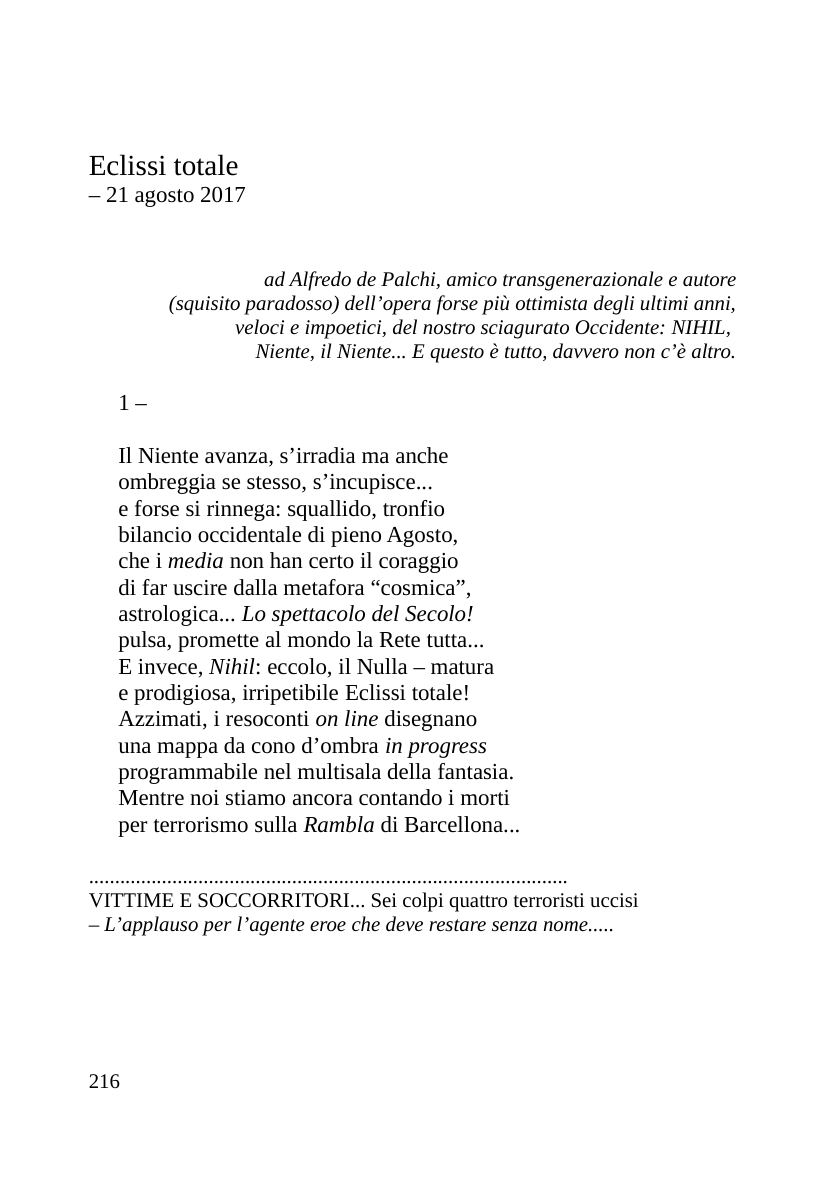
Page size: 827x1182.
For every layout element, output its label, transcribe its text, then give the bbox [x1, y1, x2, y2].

text – L’applauso per l’agente eroe che deve restare senza nome..... [88, 912, 738, 936]
text per terrorismo sulla Rambla di Barcellona... [88, 811, 738, 837]
text VITTIME E SOCCORRITORI... Sei colpi quattro terroristi uccisi [88, 888, 738, 912]
text una mappa da cono d’ombra in progress [88, 732, 738, 758]
text Azzimati, i resoconti on line disegnano [88, 705, 738, 732]
text pulsa, promette al mondo la Rete tutta... [88, 626, 738, 653]
text Mentre noi stiamo ancora contando i morti [88, 784, 738, 811]
text veloci e impoetici, del nostro sciagurato Occidente: NIHIL, [88, 315, 738, 339]
text e prodigiosa, irripetibile Eclissi totale! [88, 679, 738, 705]
text ad Alfredo de Palchi, amico transgenerazionale e autore [88, 267, 738, 291]
text astrologica... Lo spettacolo del Secolo! [88, 600, 738, 626]
text Eclissi totale – 21 agosto 2017 [88, 148, 738, 207]
text che i media non han certo il coraggio [88, 547, 738, 574]
text programmabile nel multisala della fantasia. [88, 758, 738, 784]
text ............................................................................................ [88, 863, 738, 888]
text bilancio occidentale di pieno Agosto, [88, 521, 738, 547]
text Niente, il Niente... E questo è tutto, davvero non c’è altro. [88, 339, 738, 363]
text di far uscire dalla metafora “cosmica”, [88, 574, 738, 600]
text (squisito paradosso) dell’opera forse più ottimista degli ultimi anni, [88, 291, 738, 315]
text E invece, Nihil: eccolo, il Nulla – matura [88, 653, 738, 679]
text ombreggia se stesso, s’incupisce... [88, 468, 738, 494]
text Il Niente avanza, s’irradia ma anche [88, 442, 738, 468]
text e forse si rinnega: squallido, tronfio [88, 494, 738, 521]
text 1 – [88, 389, 738, 416]
